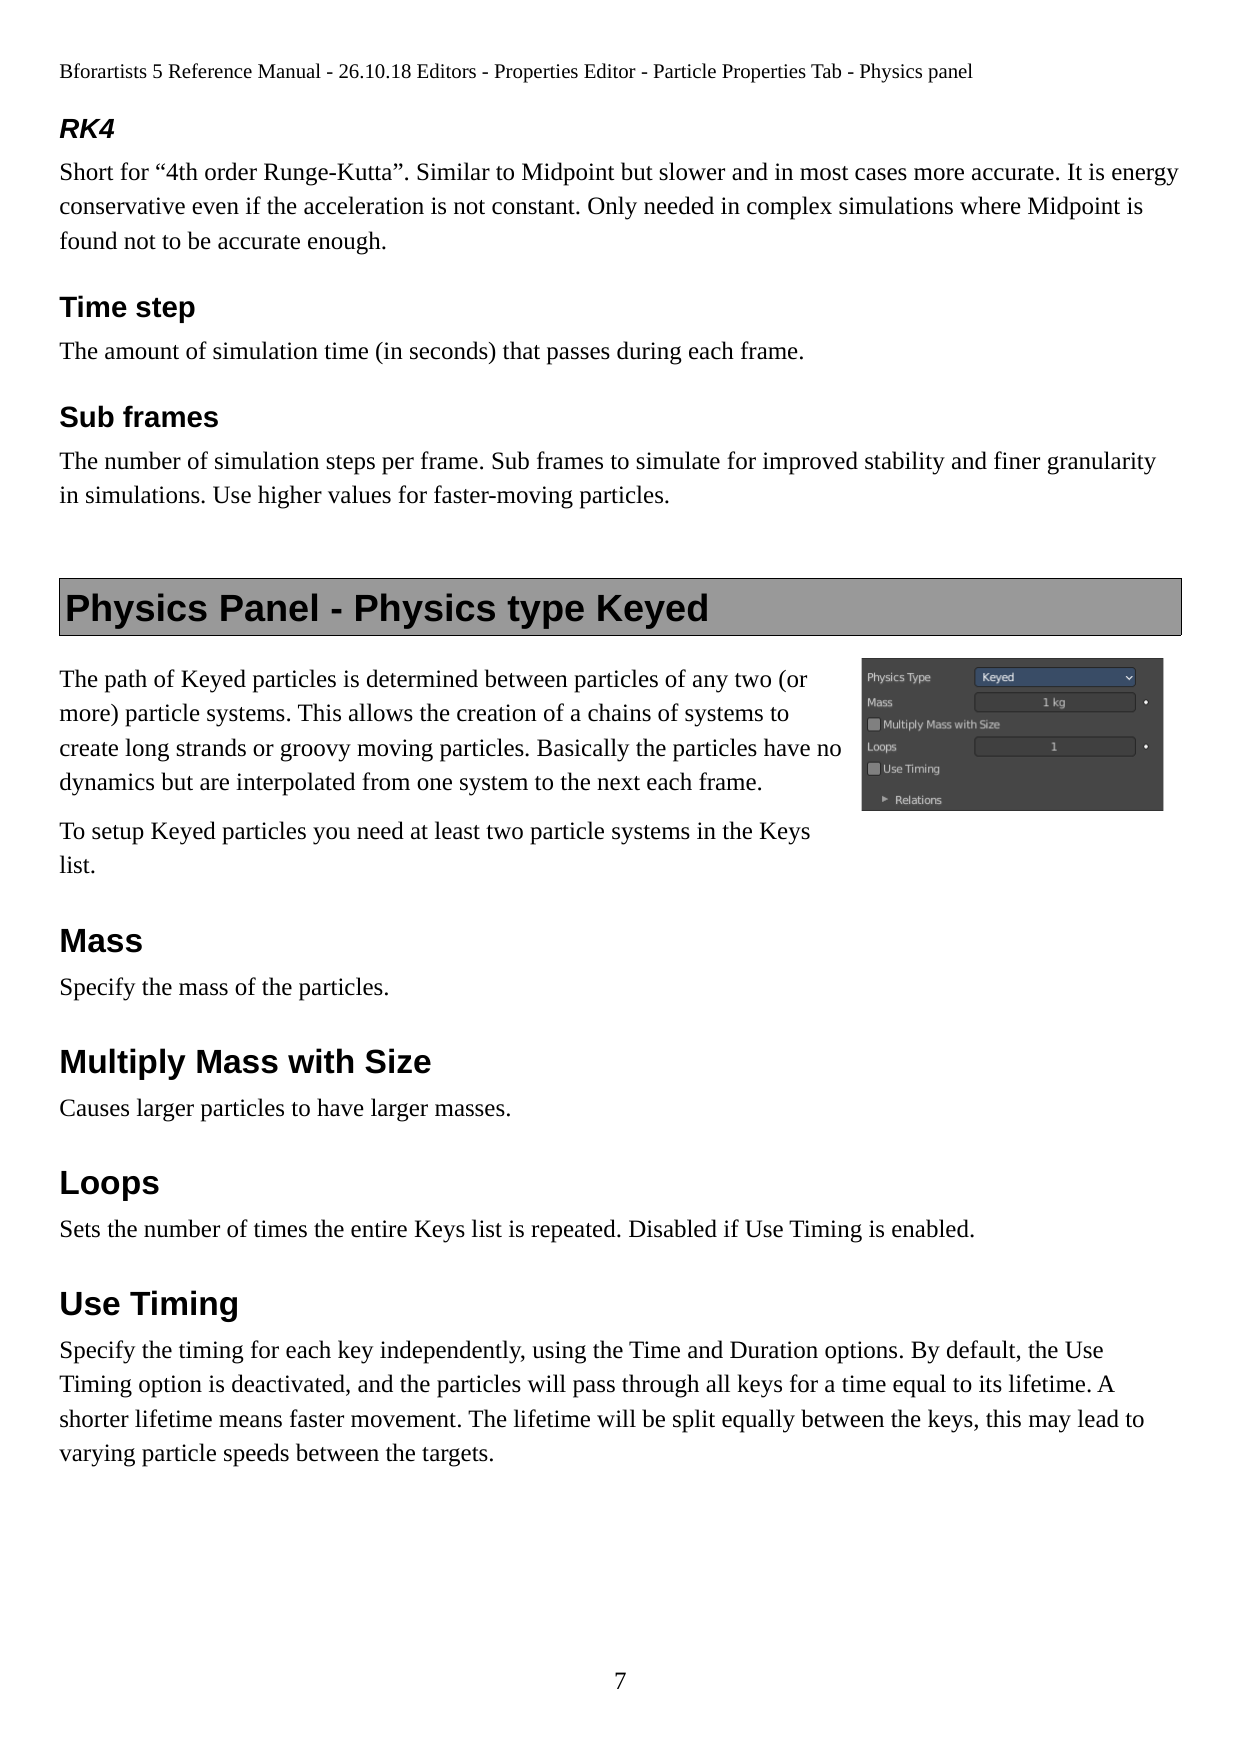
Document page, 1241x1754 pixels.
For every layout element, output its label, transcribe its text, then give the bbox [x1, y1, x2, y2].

text Specify the mass of the particles. [59, 972, 1181, 1000]
text The number of simulation steps per frame. Sub frames to simulate for improved stability and finer granularity in simulations. Use higher values for faster-moving particles. [59, 446, 1181, 509]
text To setup Keyed particles you need at least two particle systems in the Keys list. [59, 816, 1181, 879]
text The amount of simulation time (in seconds) that passes during each frame. [59, 336, 1181, 364]
subtitle Use Timing [59, 1284, 1181, 1322]
picture [861, 658, 1164, 811]
subtitle Multiply Mass with Size [59, 1042, 1181, 1080]
subtitle RK4 [59, 113, 1181, 144]
subtitle Loops [59, 1163, 1181, 1201]
subtitle Mass [59, 921, 1181, 959]
text Causes larger particles to have larger masses. [59, 1093, 1181, 1121]
text Sets the number of times the entire Keys list is repeated. Disabled if Use Timing is enabled. [59, 1214, 1181, 1242]
text Short for “4th order Runge-Kutta”. Similar to Midpoint but slower and in most cases more accurate. It is energy conservative even if the acceleration is not constant. Only needed in complex simulations where Midpoint is found not to be accurate enough. [59, 157, 1181, 255]
subtitle Sub frames [59, 399, 1181, 433]
text Specify the timing for each key independently, using the Time and Duration options. By default, the Use Timing option is deactivated, and the particles will pass through all keys for a time equal to its lifetime. A shorter lifetime means faster movement. The lifetime will be split equally between the keys, this may lead to varying particle speeds between the targets. [59, 1335, 1181, 1467]
subtitle Time step [59, 289, 1181, 323]
table_header Physics Panel - Physics type Keyed [60, 579, 1181, 635]
text The path of Keyed particles is determined between particles of any two (or more) particle systems. This allows the creation of a chains of systems to create long strands or groovy moving particles. Basically the particles have no dynamics but are interpolated from one system to the next each frame. [59, 664, 861, 796]
